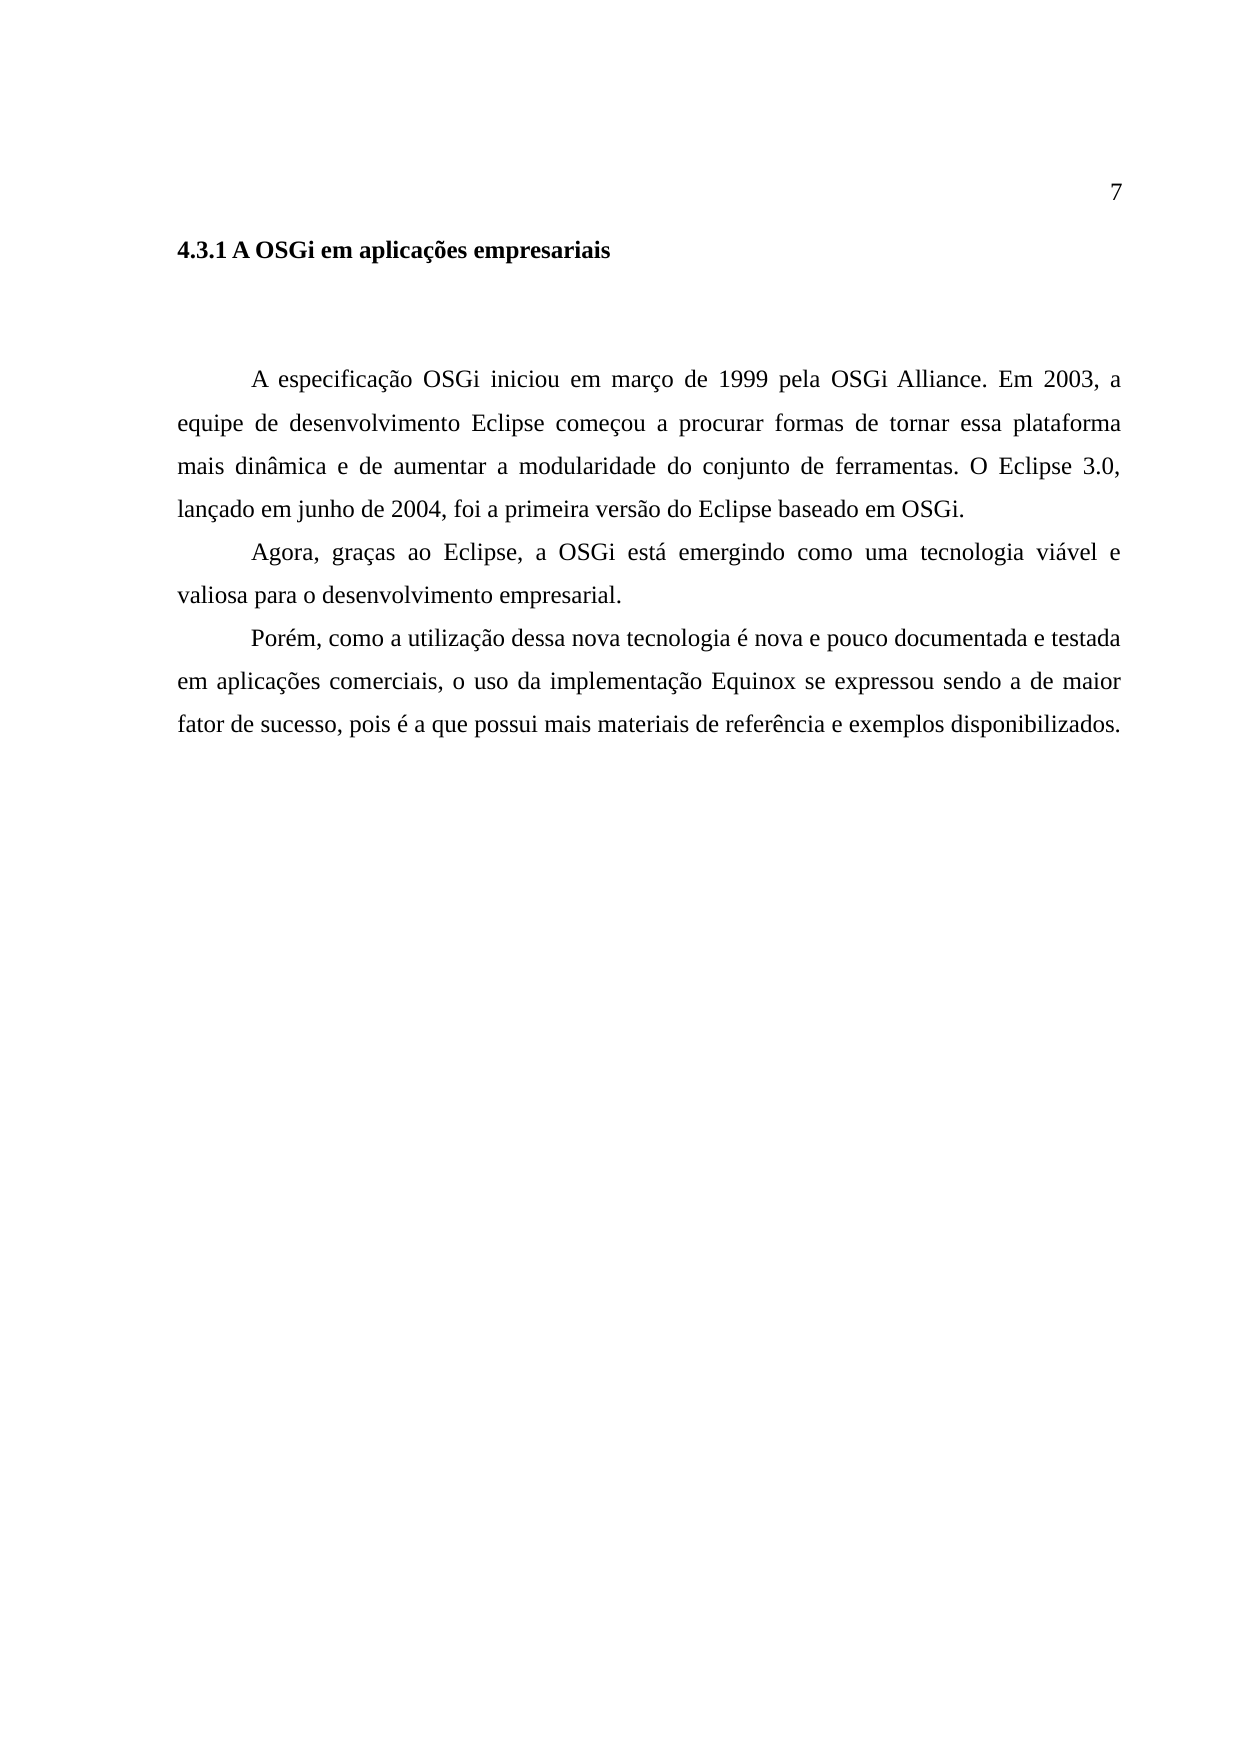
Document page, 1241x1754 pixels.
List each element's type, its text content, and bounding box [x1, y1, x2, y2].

subtitle 4.3.1 A OSGi em aplicações empresariais [177, 235, 1122, 264]
text A especificação OSGi iniciou em março de 1999 pela OSGi Alliance. Em 2003, a equipe de desenvolvimento Eclipse começou a procurar formas de tornar essa plataforma mais dinâmica e de aumentar a modularidade do conjunto de ferramentas. O Eclipse 3.0, lançado em junho de 2004, foi a primeira versão do Eclipse baseado em OSGi. [177, 364, 1122, 523]
text Agora, graças ao Eclipse, a OSGi está emergindo como uma tecnologia viável e valiosa para o desenvolvimento empresarial. [177, 537, 1122, 609]
text Porém, como a utilização dessa nova tecnologia é nova e pouco documentada e testada em aplicações comerciais, o uso da implementação Equinox se expressou sendo a de maior fator de sucesso, pois é a que possui mais materiais de referência e exemplos disponibilizados. [177, 623, 1122, 738]
